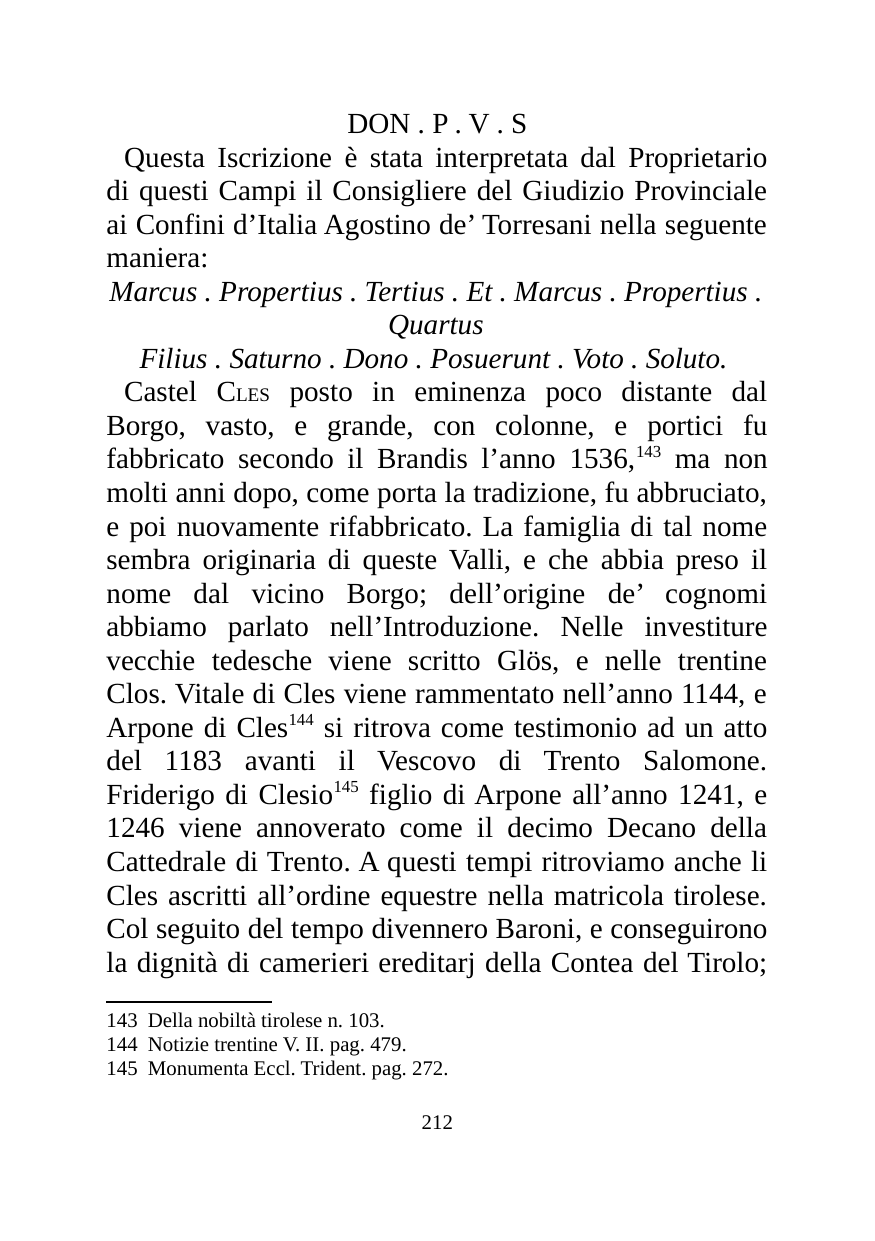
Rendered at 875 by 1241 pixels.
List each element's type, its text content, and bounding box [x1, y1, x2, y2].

text Monumenta Eccl. Trident. pag. 272. [106, 1056, 768, 1080]
text Marcus . Propertius . Tertius . Et . Marcus . Propertius . Quartus [106, 274, 768, 341]
text Della nobiltà tirolese n. 103. [106, 1008, 768, 1032]
text Castel Cles posto in eminenza poco distante dal Borgo, vasto, e grande, con colonne, e portici fu fabbricato secondo il Brandis l’anno 1536, ma non molti anni dopo, come porta la tradizione, fu abbruciato, e poi nuovamente rifabbricato. La famiglia di tal nome sembra originaria di queste Valli, e che abbia preso il nome dal vicino Borgo; dell’origine de’ cognomi abbiamo parlato nell’Introduzione. Nelle investiture vecchie tedesche viene scritto Glös, e nelle trentine Clos. Vitale di Cles viene rammentato nell’anno 1144, e Arpone di Cles si ritrova come testimonio ad un atto del 1183 avanti il Vescovo di Trento Salomone. Friderigo di Clesio figlio di Arpone all’anno 1241, e 1246 viene annoverato come il decimo Decano della Cattedrale di Trento. A questi tempi ritroviamo anche li Cles ascritti all’ordine equestre nella matricola tirolese. Col seguito del tempo divennero Baroni, e conseguirono la dignità di camerieri ereditarj della Contea del Tirolo; [106, 374, 768, 978]
text Questa Iscrizione è stata interpretata dal Proprietario di questi Campi il Consigliere del Giudizio Provinciale ai Confini d’Italia Agostino de’ Torresani nella seguente maniera: [106, 140, 768, 274]
text Filius . Saturno . Dono . Posuerunt . Voto . Soluto. [106, 341, 768, 374]
text Notizie trentine V. II. pag. 479. [106, 1032, 768, 1056]
text DON . P . V . S [106, 106, 768, 140]
